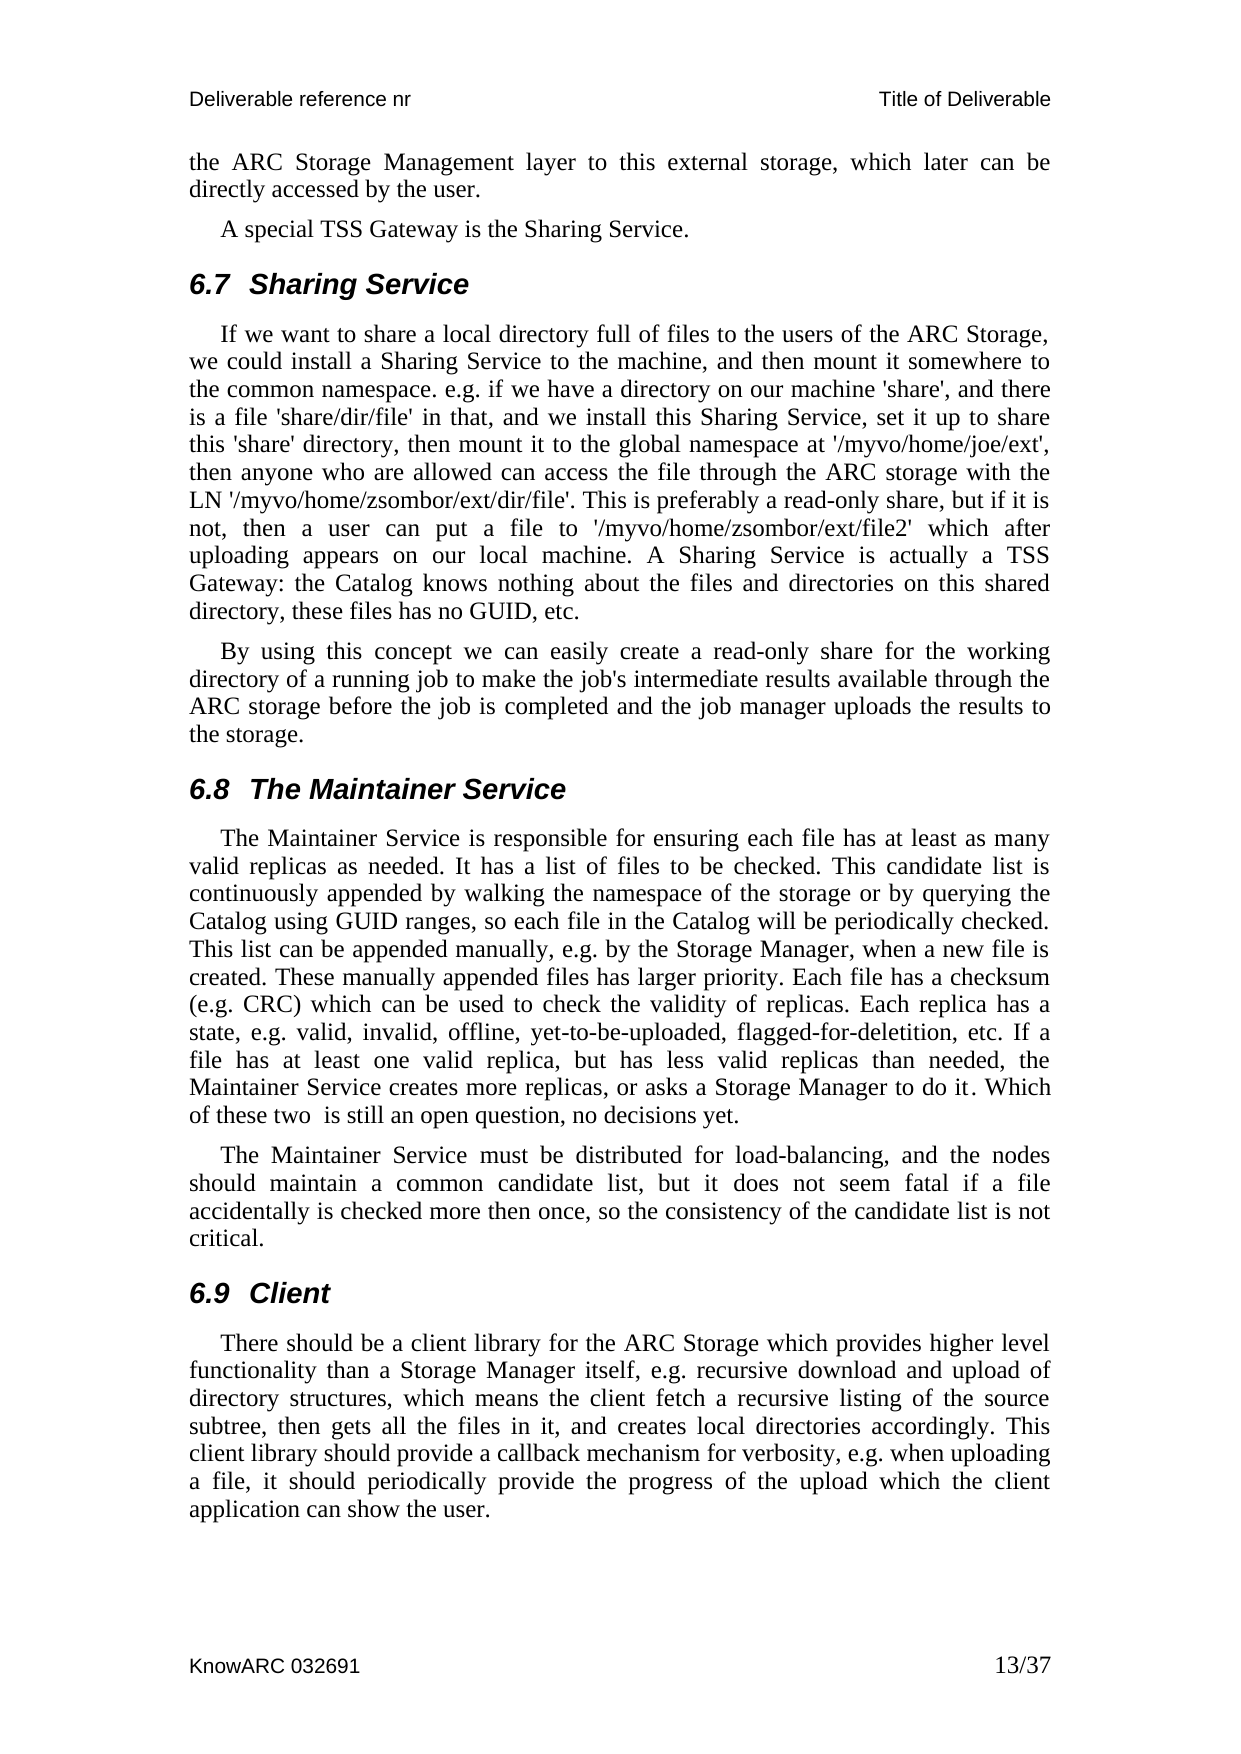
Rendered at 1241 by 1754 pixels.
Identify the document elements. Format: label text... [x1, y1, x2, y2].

text the ARC Storage Management layer to this external storage, which later can be directly accessed by the user. [189, 148, 1051, 203]
subtitle Sharing Service [189, 268, 1051, 301]
text By using this concept we can easily create a read-only share for the working directory of a running job to make the job's intermediate results available through the ARC storage before the job is completed and the job manager uploads the results to the storage. [189, 637, 1051, 748]
text The Maintainer Service must be distributed for load-balancing, and the nodes should maintain a common candidate list, but it does not seem fatal if a file accidentally is checked more then once, so the consistency of the candidate list is not critical. [189, 1141, 1051, 1252]
text The Maintainer Service is responsible for ensuring each file has at least as many valid replicas as needed. It has a list of files to be checked. This candidate list is continuously appended by walking the namespace of the storage or by querying the Catalog using GUID ranges, so each file in the Catalog will be periodically checked. This list can be appended manually, e.g. by the Storage Manager, when a new file is created. These manually appended files has larger priority. Each file has a checksum (e.g. CRC) which can be used to check the validity of replicas. Each replica has a state, e.g. valid, invalid, offline, yet-to-be-uploaded, flagged-for-deletition, etc. If a file has at least one valid replica, but has less valid replicas than needed, the Maintainer Service creates more replicas, or asks a Storage Manager to do it. Which of these two is still an open question, no decisions yet. [189, 824, 1051, 1129]
text If we want to share a local directory full of files to the users of the ARC Storage, we could install a Sharing Service to the machine, and then mount it somewhere to the common namespace. e.g. if we have a directory on our machine 'share', and there is a file 'share/dir/file' in that, and we install this Sharing Service, set it up to share this 'share' directory, then mount it to the global namespace at '/myvo/home/joe/ext', then anyone who are allowed can access the file through the ARC storage with the LN '/myvo/home/zsombor/ext/dir/file'. This is preferably a read-only share, but if it is not, then a user can put a file to '/myvo/home/zsombor/ext/file2' which after uploading appears on our local machine. A Sharing Service is actually a TSS Gateway: the Catalog knows nothing about the files and directories on this shared directory, these files has no GUID, etc. [189, 320, 1051, 624]
text A special TSS Gateway is the Sharing Service. [189, 216, 1051, 243]
text There should be a client library for the ARC Storage which provides higher level functionality than a Storage Manager itself, e.g. recursive download and upload of directory structures, which means the client fetch a recursive listing of the source subtree, then gets all the files in it, and creates local directories accordingly. This client library should provide a callback mechanism for verbosity, e.g. when uploading a file, it should periodically provide the progress of the upload which the client application can show the user. [189, 1329, 1051, 1523]
subtitle The Maintainer Service [189, 773, 1051, 805]
subtitle Client [189, 1277, 1051, 1310]
